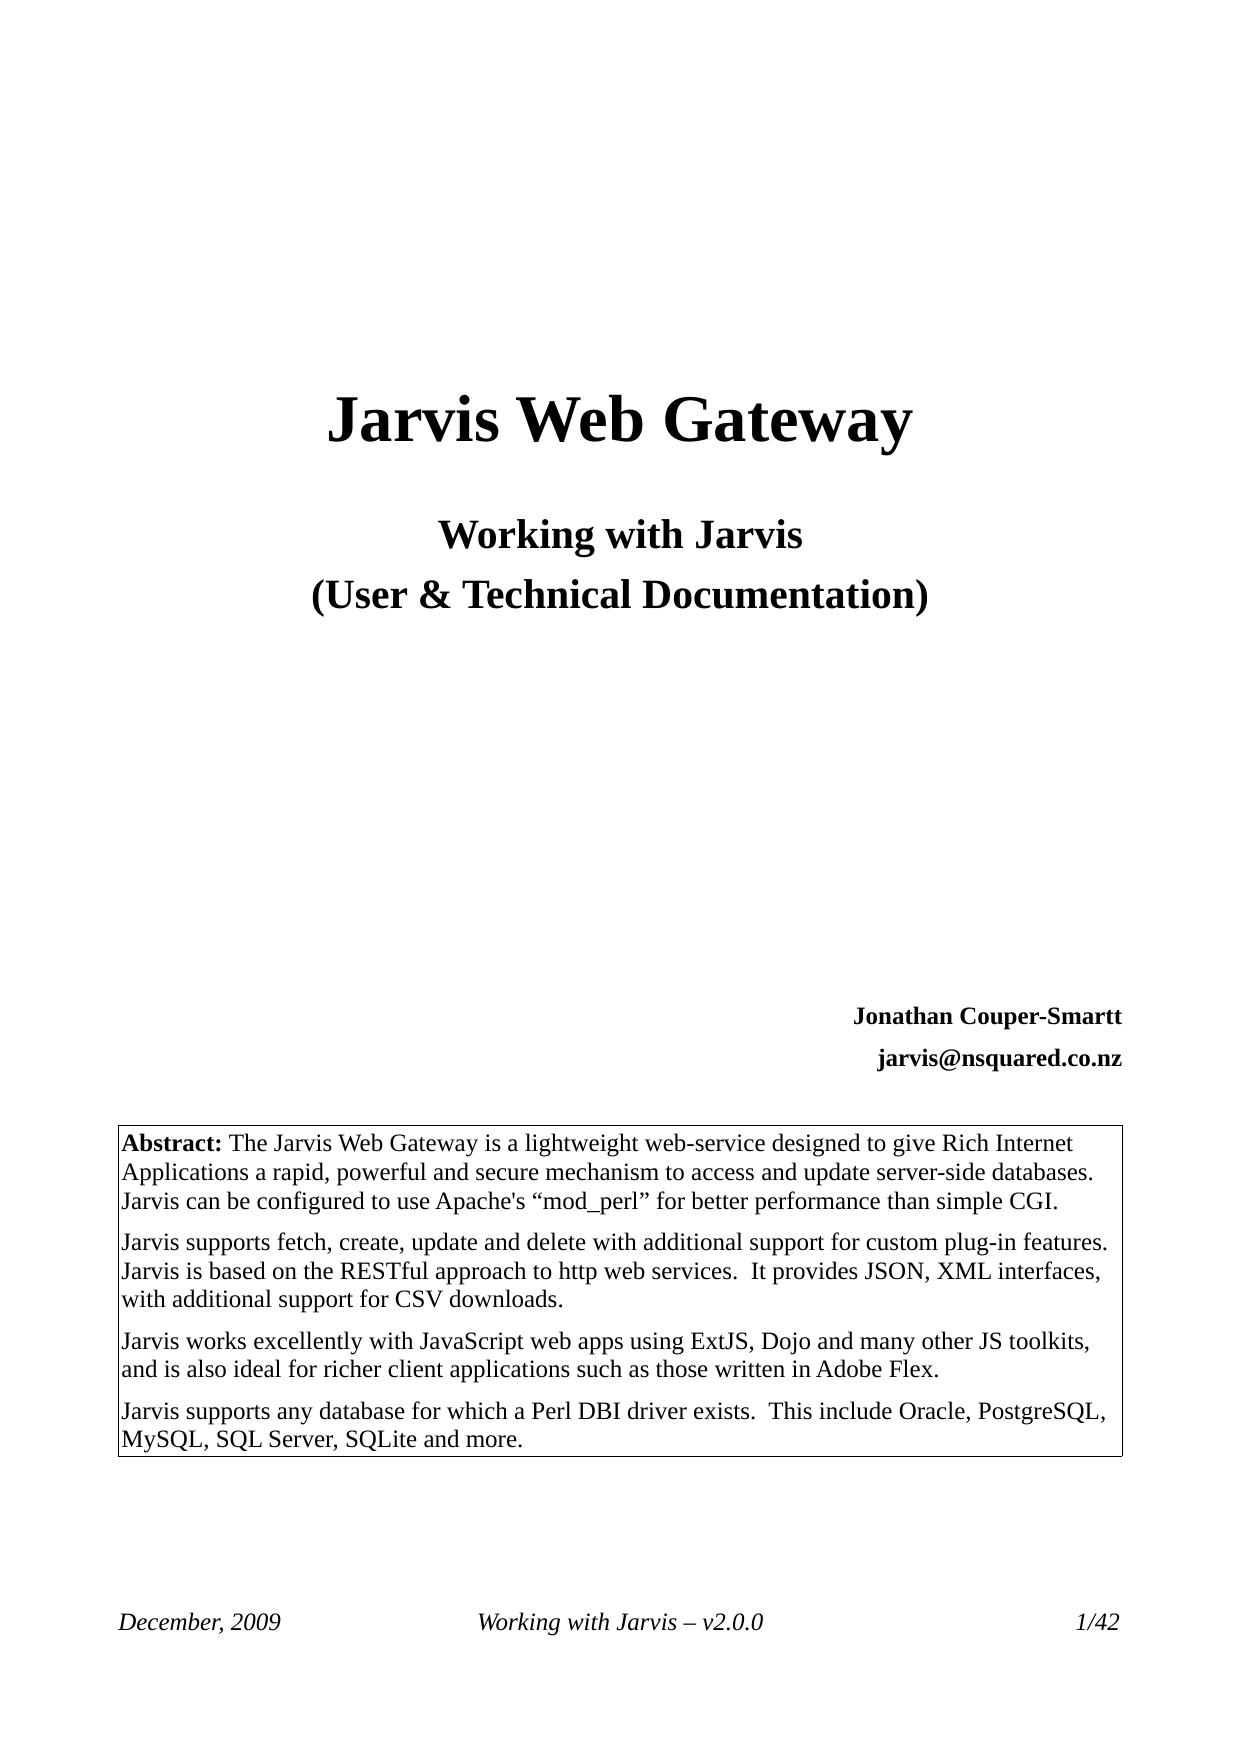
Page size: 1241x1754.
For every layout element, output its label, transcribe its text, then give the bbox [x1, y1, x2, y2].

text (User & Technical Documentation) [118, 570, 1122, 618]
text Jarvis Web Gateway [118, 379, 1122, 456]
text Jarvis works excellently with JavaScript web apps using ExtJS, Dojo and many other JS toolkits, and is also ideal for richer client applications such as those written in Adobe Flex. [119, 1323, 1122, 1383]
text jarvis@nsquared.co.nz [118, 1043, 1122, 1071]
text Jarvis supports fetch, create, update and delete with additional support for custom plug-in features. Jarvis is based on the RESTful approach to http web services. It provides JSON, XML interfaces, with additional support for CSV downloads. [119, 1224, 1122, 1313]
text Jarvis supports any database for which a Perl DBI driver exists. This include Oracle, PostgreSQL, MySQL, SQL Server, SQLite and more. [119, 1393, 1122, 1456]
text Jonathan Couper-Smartt [118, 1001, 1122, 1030]
text Working with Jarvis [118, 509, 1122, 557]
text Abstract: The Jarvis Web Gateway is a lightweight web-service designed to give Rich Internet Applications a rapid, powerful and secure mechanism to access and update server-side databases. Jarvis can be configured to use Apache's “mod_perl” for better performance than simple CGI. [119, 1126, 1122, 1214]
